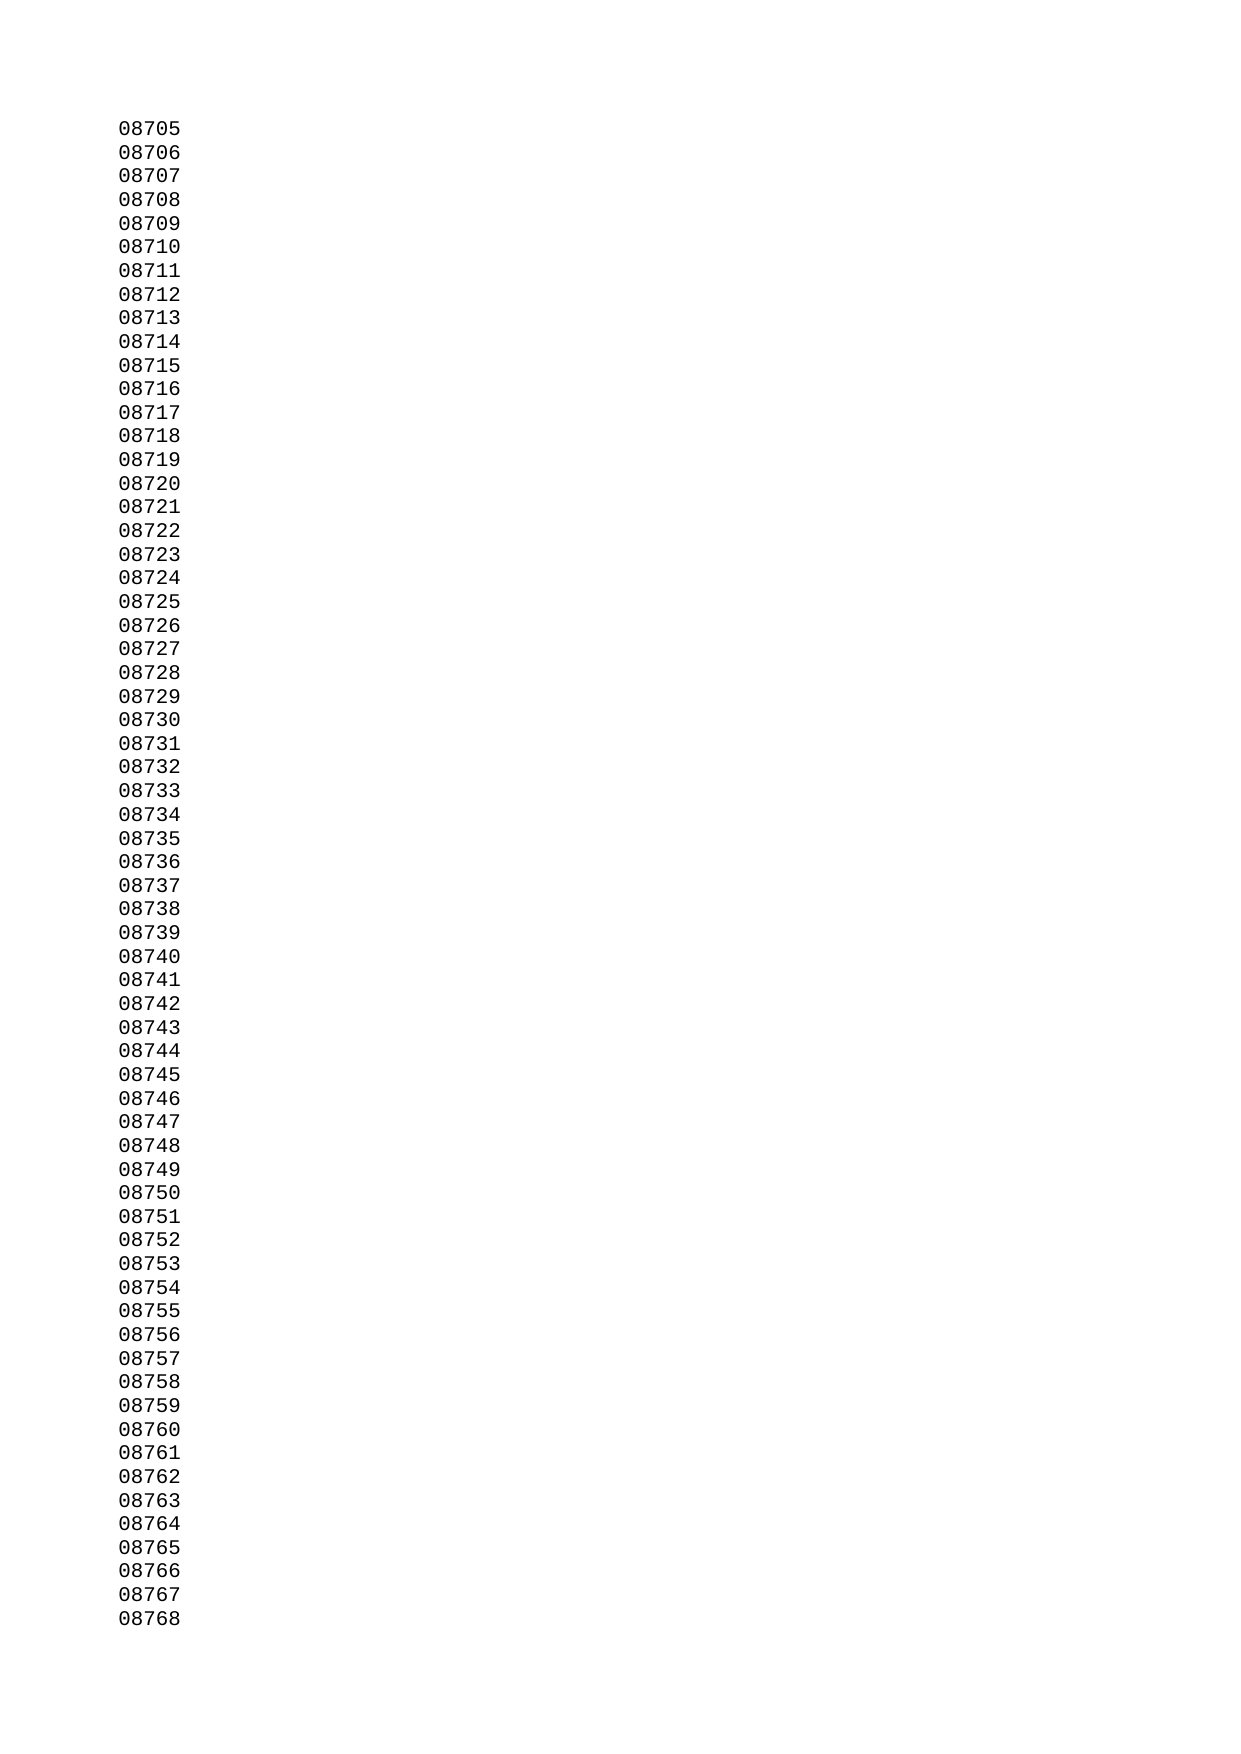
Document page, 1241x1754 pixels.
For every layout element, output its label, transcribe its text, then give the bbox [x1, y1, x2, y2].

text 08711 [118, 260, 1122, 284]
text 08728 [118, 662, 1122, 686]
text 08725 [118, 591, 1122, 615]
text 08740 [118, 946, 1122, 969]
text 08763 [118, 1489, 1122, 1513]
text 08717 [118, 402, 1122, 426]
text 08768 [118, 1608, 1122, 1631]
text 08748 [118, 1135, 1122, 1158]
text 08730 [118, 709, 1122, 733]
text 08710 [118, 236, 1122, 260]
text 08754 [118, 1277, 1122, 1300]
text 08741 [118, 969, 1122, 993]
text 08745 [118, 1064, 1122, 1088]
text 08727 [118, 638, 1122, 662]
text 08756 [118, 1324, 1122, 1348]
text 08766 [118, 1561, 1122, 1584]
text 08729 [118, 686, 1122, 709]
text 08734 [118, 804, 1122, 827]
text 08713 [118, 307, 1122, 331]
text 08739 [118, 922, 1122, 946]
text 08720 [118, 473, 1122, 496]
text 08757 [118, 1348, 1122, 1371]
text 08737 [118, 875, 1122, 898]
text 08714 [118, 331, 1122, 354]
text 08722 [118, 520, 1122, 544]
text 08752 [118, 1229, 1122, 1253]
text 08735 [118, 827, 1122, 851]
text 08753 [118, 1253, 1122, 1277]
text 08762 [118, 1466, 1122, 1489]
text 08742 [118, 993, 1122, 1017]
text 08764 [118, 1513, 1122, 1537]
text 08747 [118, 1111, 1122, 1135]
text 08707 [118, 165, 1122, 189]
text 08746 [118, 1088, 1122, 1111]
text 08749 [118, 1158, 1122, 1182]
text 08760 [118, 1419, 1122, 1442]
text 08733 [118, 780, 1122, 804]
text 08724 [118, 567, 1122, 591]
text 08719 [118, 449, 1122, 473]
text 08726 [118, 615, 1122, 638]
text 08731 [118, 733, 1122, 757]
text 08716 [118, 378, 1122, 402]
text 08723 [118, 544, 1122, 567]
text 08765 [118, 1537, 1122, 1561]
text 08759 [118, 1395, 1122, 1419]
text 08738 [118, 898, 1122, 922]
text 08706 [118, 142, 1122, 165]
text 08761 [118, 1442, 1122, 1466]
text 08715 [118, 354, 1122, 378]
text 08755 [118, 1300, 1122, 1324]
text 08705 [118, 118, 1122, 142]
text 08721 [118, 496, 1122, 520]
text 08751 [118, 1206, 1122, 1229]
text 08709 [118, 213, 1122, 236]
text 08712 [118, 284, 1122, 307]
text 08743 [118, 1017, 1122, 1040]
text 08767 [118, 1584, 1122, 1608]
text 08750 [118, 1182, 1122, 1206]
text 08732 [118, 757, 1122, 780]
text 08708 [118, 189, 1122, 213]
text 08758 [118, 1371, 1122, 1395]
text 08744 [118, 1040, 1122, 1064]
text 08736 [118, 851, 1122, 875]
text 08718 [118, 426, 1122, 449]
